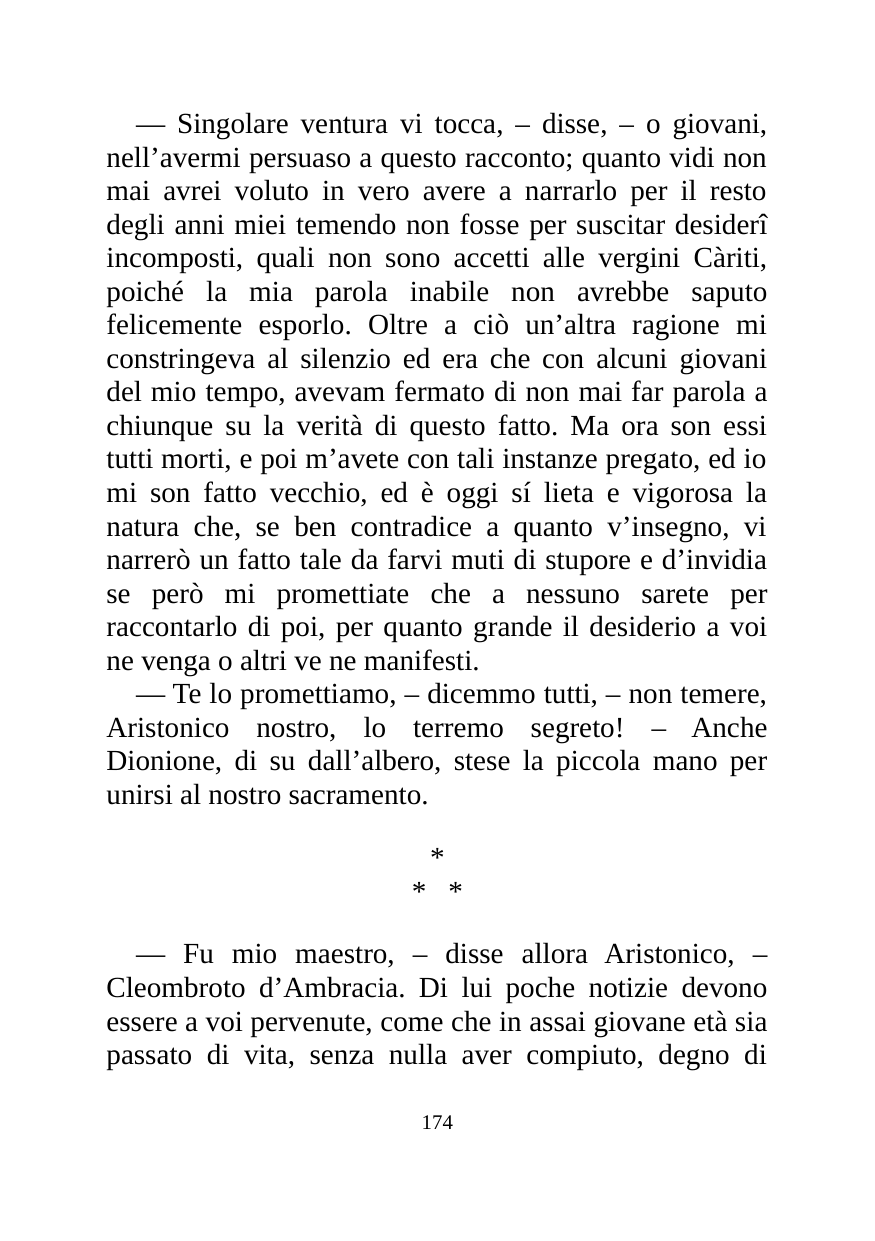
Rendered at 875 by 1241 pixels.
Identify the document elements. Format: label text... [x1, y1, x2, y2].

text * * * [106, 840, 768, 907]
text — Fu mio maestro, – disse allora Aristonico, – Cleombroto d’Ambracia. Di lui poche notizie devono essere a voi pervenute, come che in assai giovane età sia passato di vita, senza nulla aver compiuto, degno di [106, 937, 768, 1071]
text — Singolare ventura vi tocca, – disse, – o giovani, nell’avermi persuaso a questo racconto; quanto vidi non mai avrei voluto in vero avere a narrarlo per il resto degli anni miei temendo non fosse per suscitar desiderî incomposti, quali non sono accetti alle vergini Càriti, poiché la mia parola inabile non avrebbe saputo felicemente esporlo. Oltre a ciò un’altra ragione mi constringeva al silenzio ed era che con alcuni giovani del mio tempo, avevam fermato di non mai far parola a chiunque su la verità di questo fatto. Ma ora son essi tutti morti, e poi m’avete con tali instanze pregato, ed io mi son fatto vecchio, ed è oggi sí lieta e vigorosa la natura che, se ben contradice a quanto v’insegno, vi narrerò un fatto tale da farvi muti di stupore e d’invidia se però mi promettiate che a nessuno sarete per raccontarlo di poi, per quanto grande il desiderio a voi ne venga o altri ve ne manifesti. [106, 106, 768, 676]
text — Te lo promettiamo, – dicemmo tutti, – non temere, Aristonico nostro, lo terremo segreto! – Anche Dionione, di su dall’albero, stese la piccola mano per unirsi al nostro sacramento. [106, 676, 768, 811]
